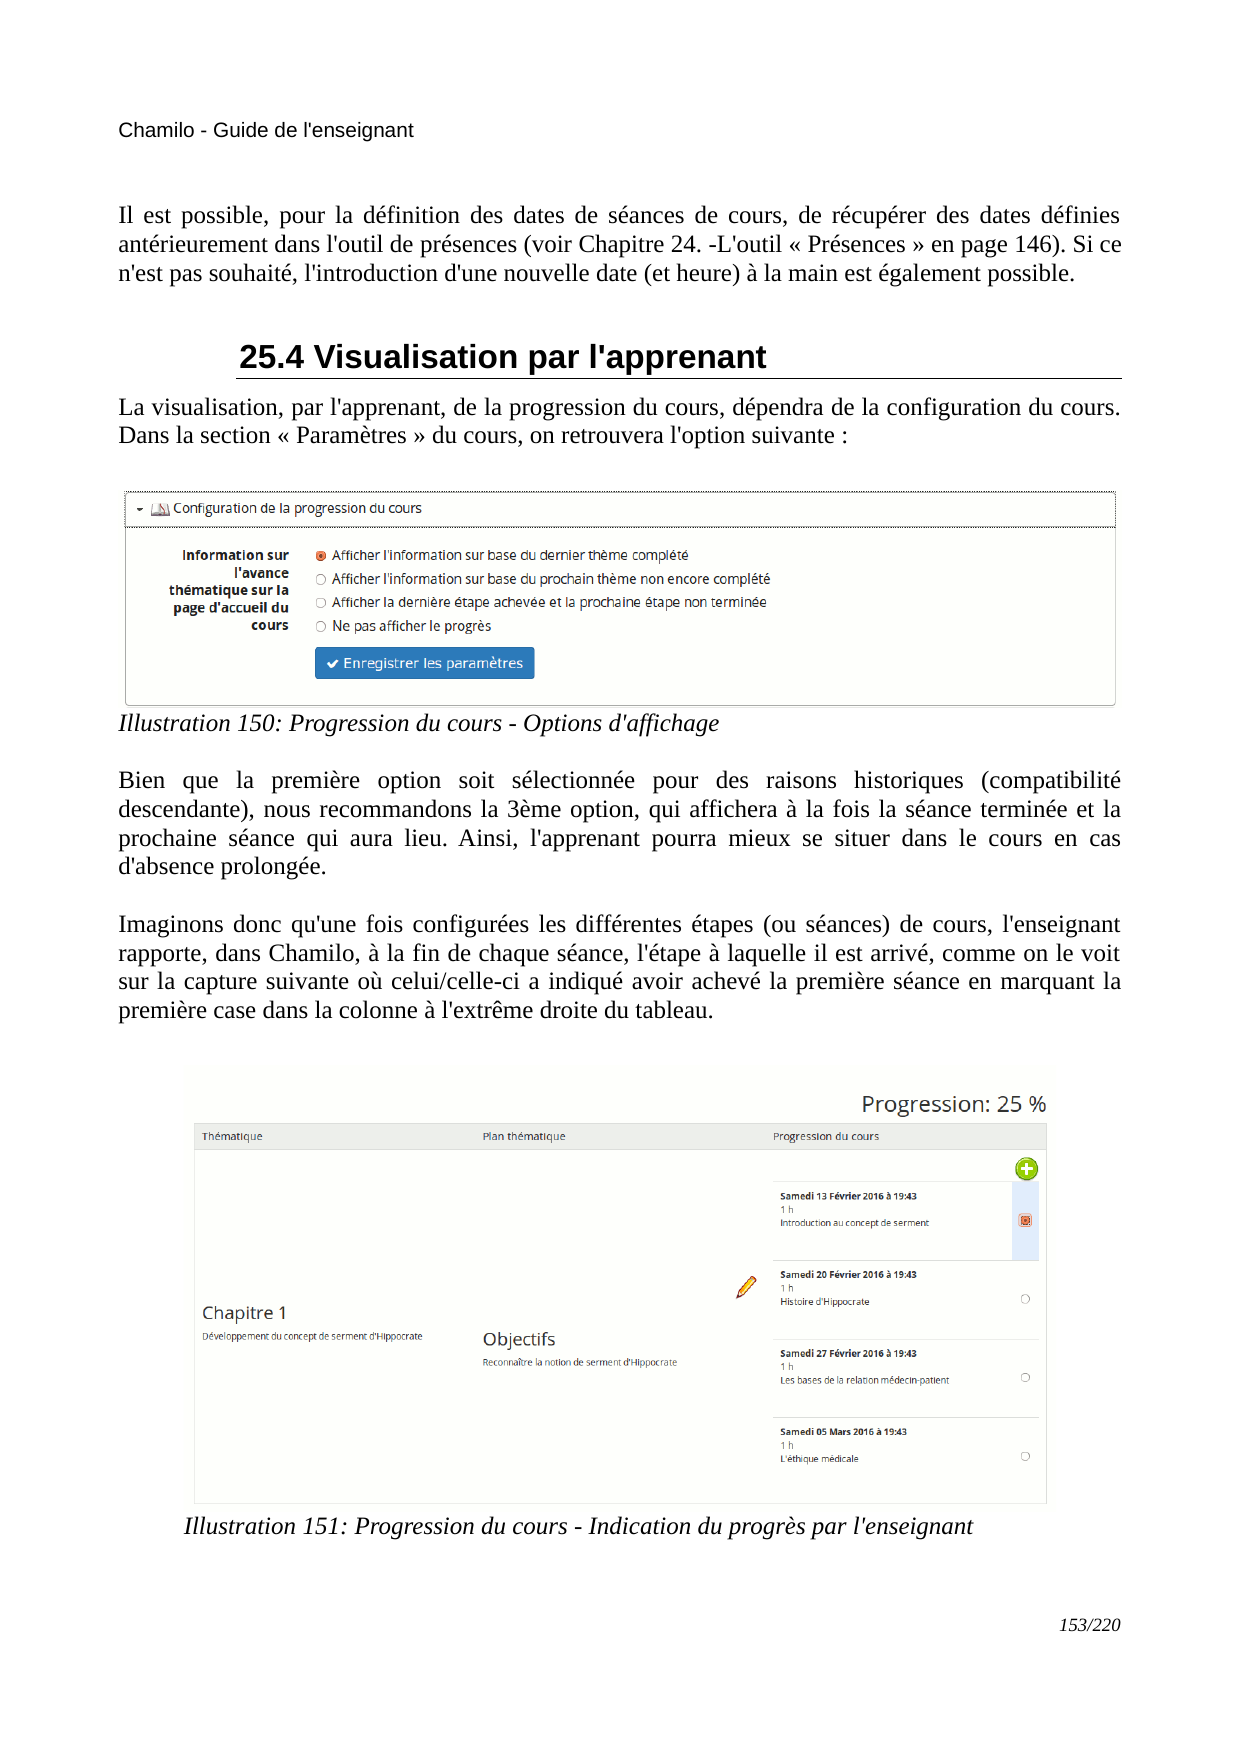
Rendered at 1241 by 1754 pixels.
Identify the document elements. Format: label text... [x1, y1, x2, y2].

picture [118, 490, 1122, 708]
text Illustration 151: Progression du cours - Indication du progrès par l'enseignant [183, 1512, 1057, 1540]
text Bien que la première option soit sélectionnée pour des raisons historiques (compatibilité descendante), nous recommandons la 3ème option, qui affichera à la fois la séance terminée et la prochaine séance qui aura lieu. Ainsi, l'apprenant pourra mieux se situer dans le cours en cas d'absence prolongée. [118, 765, 1122, 880]
picture [183, 1065, 1057, 1512]
text Illustration 150: Progression du cours - Options d'affichage [118, 708, 1122, 736]
text La visualisation, par l'apprenant, de la progression du cours, dépendra de la configuration du cours. Dans la section « Paramètres » du cours, on retrouvera l'option suivante : [118, 392, 1122, 449]
text Imaginons donc qu'une fois configurées les différentes étapes (ou séances) de cours, l'enseignant rapporte, dans Chamilo, à la fin de chaque séance, l'étape à laquelle il est arrivé, comme on le voit sur la capture suivante où celui/celle-ci a indiqué avoir achevé la première séance en marquant la première case dans la colonne à l'extrême droite du tableau. [118, 909, 1122, 1024]
text Il est possible, pour la définition des dates de séances de cours, de récupérer des dates définies antérieurement dans l'outil de présences (voir Chapitre 24. -L'outil « Présences » en page 145). Si ce n'est pas souhaité, l'introduction d'une nouvelle date (et heure) à la main est également possible. [118, 200, 1122, 287]
subtitle Visualisation par l'apprenant [236, 334, 1122, 378]
